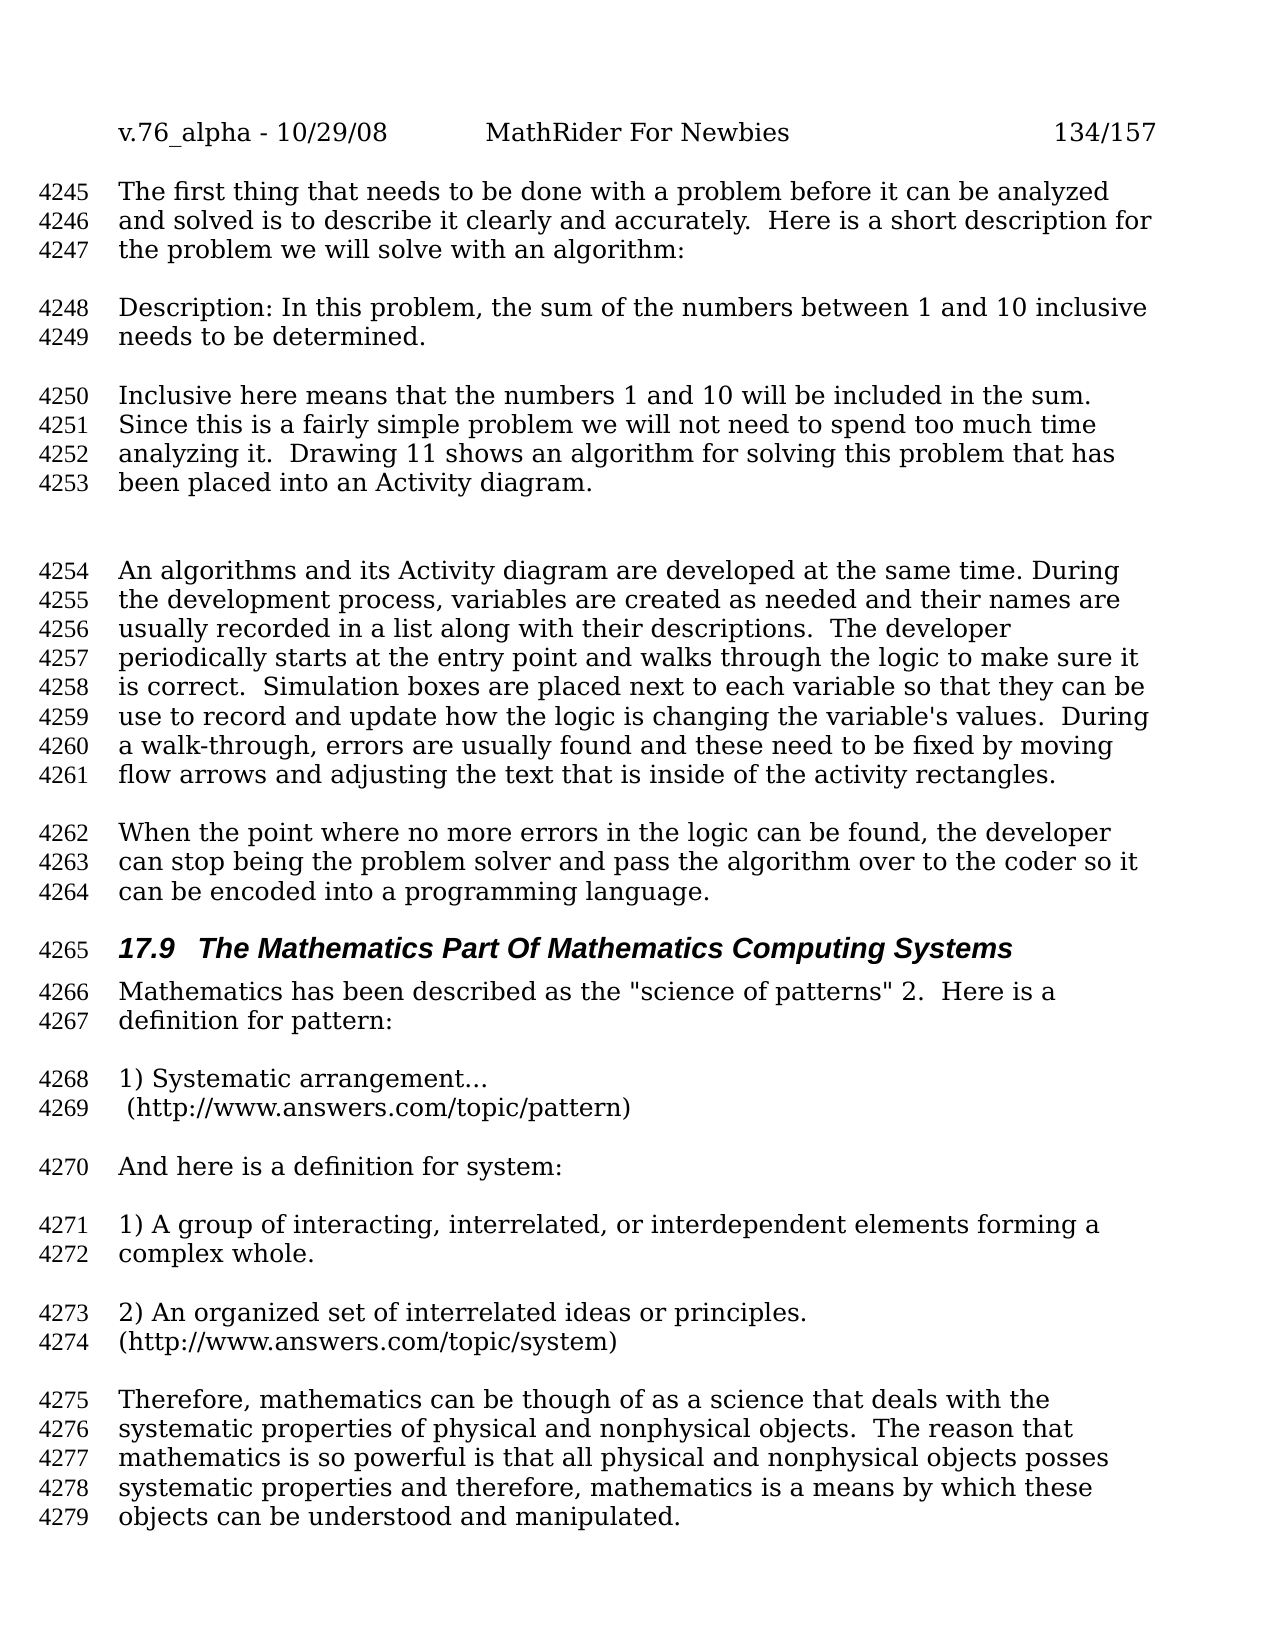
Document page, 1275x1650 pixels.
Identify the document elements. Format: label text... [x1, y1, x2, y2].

text Inclusive here means that the numbers 1 and 10 will be included in the sum. Since this is a fairly simple problem we will not need to spend too much time analyzing it. Drawing 11 shows an algorithm for solving this problem that has been placed into an Activity diagram. [118, 381, 1157, 498]
text 2) An organized set of interrelated ideas or principles. [118, 1298, 1157, 1327]
text The first thing that needs to be done with a problem before it can be analyzed and solved is to describe it clearly and accurately. Here is a short description for the problem we will solve with an algorithm: [118, 177, 1157, 264]
text Description: In this problem, the sum of the numbers between 1 and 10 inclusive needs to be determined. [118, 293, 1157, 352]
text And here is a definition for system: [118, 1152, 1157, 1181]
text (http://www.answers.com/topic/system) [118, 1327, 1157, 1356]
text 1) Systematic arrangement... [118, 1064, 1157, 1094]
text Mathematics has been described as the "science of patterns" 2. Here is a definition for pattern: [118, 977, 1157, 1035]
text (http://www.answers.com/topic/pattern) [118, 1094, 1157, 1123]
text When the point where no more errors in the logic can be found, the developer can stop being the problem solver and pass the algorithm over to the coder so it can be encoded into a programming language. [118, 818, 1157, 906]
subtitle The Mathematics Part Of Mathematics Computing Systems [118, 931, 1157, 964]
text Therefore, mathematics can be though of as a science that deals with the systematic properties of physical and nonphysical objects. The reason that mathematics is so powerful is that all physical and nonphysical objects posses systematic properties and therefore, mathematics is a means by which these objects can be understood and manipulated. [118, 1385, 1157, 1531]
text An algorithms and its Activity diagram are developed at the same time. During the development process, variables are created as needed and their names are usually recorded in a list along with their descriptions. The developer periodically starts at the entry point and walks through the logic to make sure it is correct. Simulation boxes are placed next to each variable so that they can be use to record and update how the logic is changing the variable's values. During a walk-through, errors are usually found and these need to be fixed by moving flow arrows and adjusting the text that is inside of the activity rectangles. [118, 556, 1157, 789]
text 1) A group of interacting, interrelated, or interdependent elements forming a complex whole. [118, 1210, 1157, 1269]
